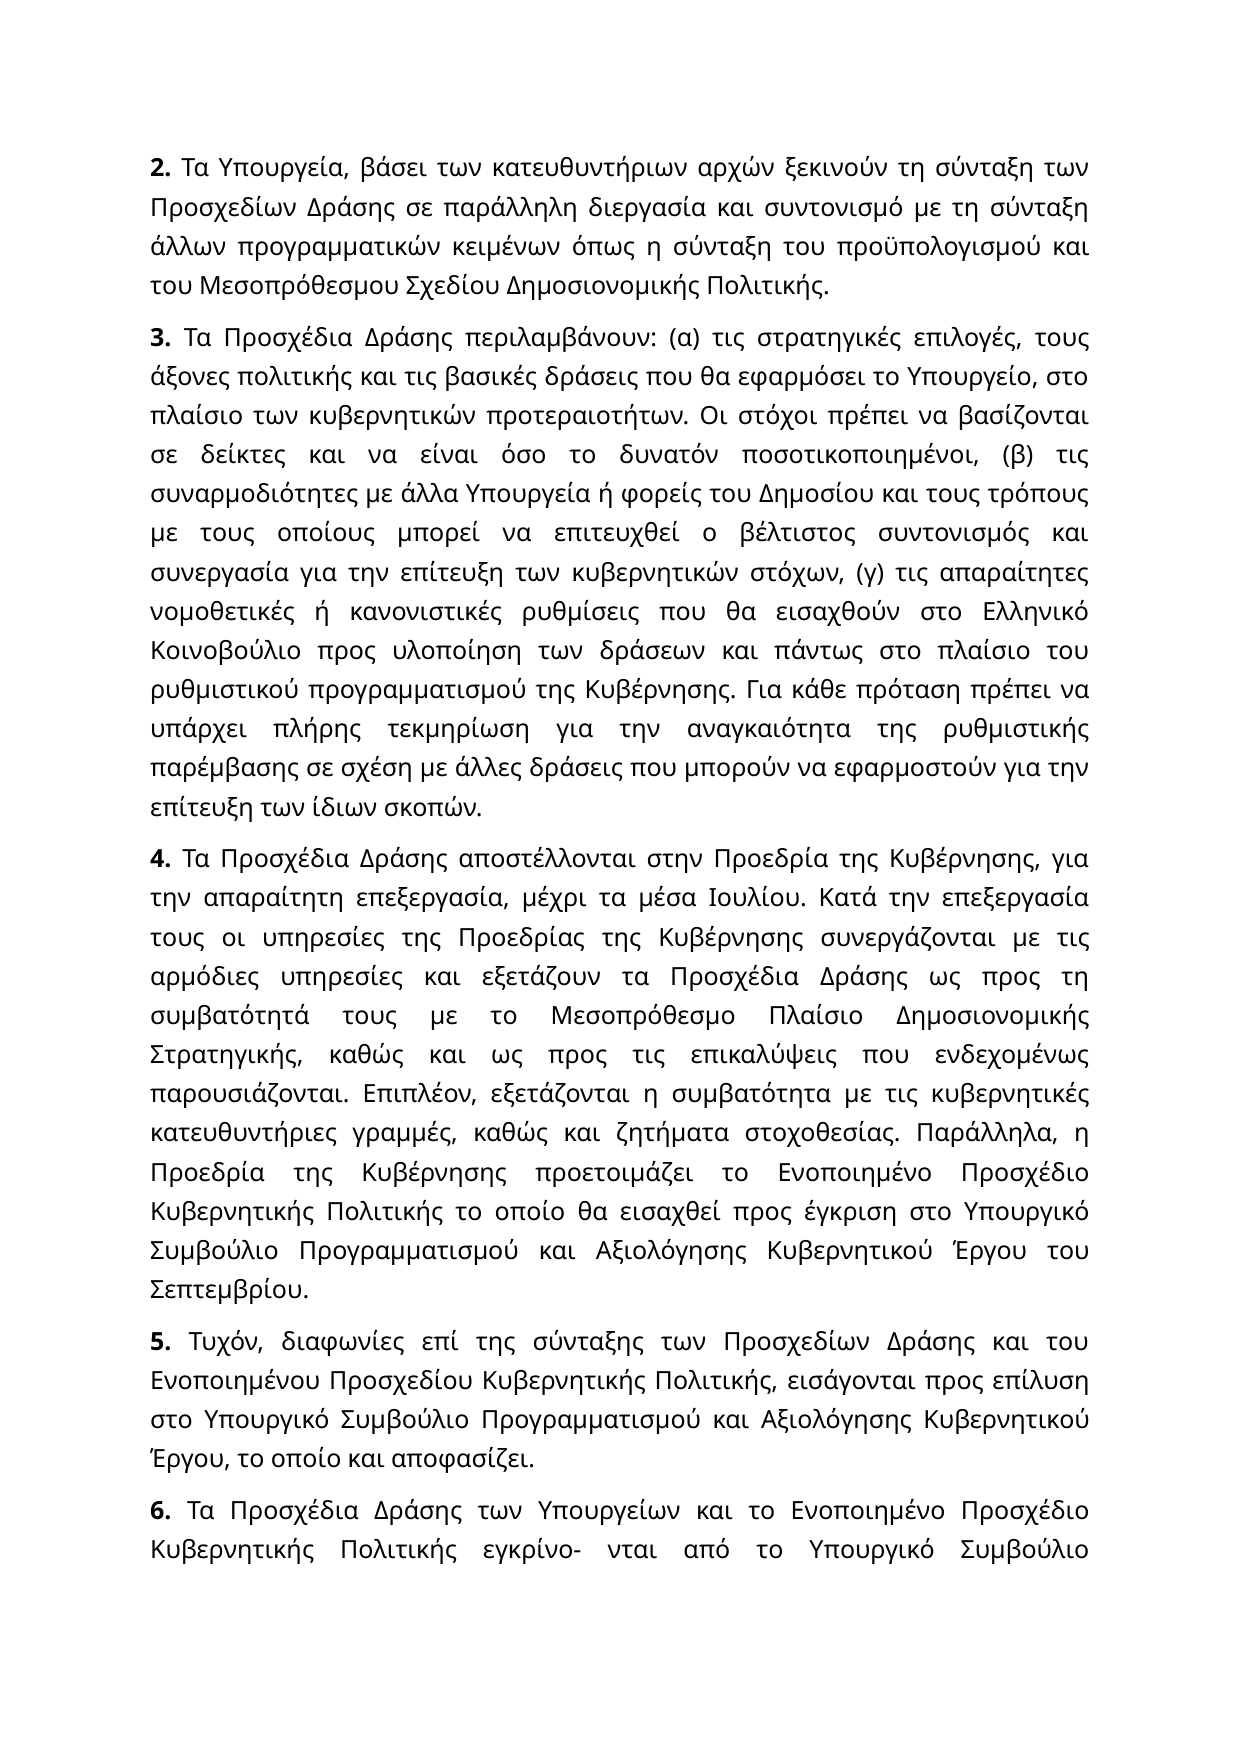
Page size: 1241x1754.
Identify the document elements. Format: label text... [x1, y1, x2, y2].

text 2. Τα Υπουργεία, βάσει των κατευθυντήριων αρχών ξεκινούν τη σύνταξη των Προσχεδίων Δράσης σε παράλληλη διεργασία και συντονισμό με τη σύνταξη άλλων προγραμματικών κειμένων όπως η σύνταξη του προϋπολογισμού και του Μεσοπρόθεσμου Σχεδίου Δημοσιονομικής Πολιτικής. [150, 150, 1090, 302]
text 3. Τα Προσχέδια Δράσης περιλαμβάνουν: (α) τις στρατηγικές επιλογές, τους άξονες πολιτικής και τις βασικές δράσεις που θα εφαρμόσει το Υπουργείο, στο πλαίσιο των κυβερνητικών προτεραιοτήτων. Οι στόχοι πρέπει να βασίζονται σε δείκτες και να είναι όσο το δυνατόν ποσοτικοποιημένοι, (β) τις συναρμοδιότητες με άλλα Υπουργεία ή φορείς του Δημοσίου και τους τρόπους με τους οποίους μπορεί να επιτευχθεί ο βέλτιστος συντονισμός και συνεργασία για την επίτευξη των κυβερνητικών στόχων, (γ) τις απαραίτητες νομοθετικές ή κανονιστικές ρυθμίσεις που θα εισαχθούν στο Ελληνικό Κοινοβούλιο προς υλοποίηση των δράσεων και πάντως στο πλαίσιο του ρυθμιστικού προγραμματισμού της Κυβέρνησης. Για κάθε πρόταση πρέπει να υπάρχει πλήρης τεκμηρίωση για την αναγκαιότητα της ρυθμιστικής παρέμβασης σε σχέση με άλλες δράσεις που μπορούν να εφαρμοστούν για την επίτευξη των ίδιων σκοπών. [150, 319, 1090, 823]
text 6. Τα Προσχέδια Δράσης των Υπουργείων και το Ενοποιημένο Προσχέδιο Κυβερνητικής Πολιτικής εγκρίνο- νται από το Υπουργικό Συμβούλιο [150, 1492, 1090, 1566]
text 4. Τα Προσχέδια Δράσης αποστέλλονται στην Προεδρία της Κυβέρνησης, για την απαραίτητη επεξεργασία, μέχρι τα μέσα Ιουλίου. Κατά την επεξεργασία τους οι υπηρεσίες της Προεδρίας της Κυβέρνησης συνεργάζονται με τις αρμόδιες υπηρεσίες και εξετάζουν τα Προσχέδια Δράσης ως προς τη συμβατότητά τους με το Μεσοπρόθεσμο Πλαίσιο Δημοσιονομικής Στρατηγικής, καθώς και ως προς τις επικαλύψεις που ενδεχομένως παρουσιάζονται. Επιπλέον, εξετάζονται η συμβατότητα με τις κυβερνητικές κατευθυντήριες γραμμές, καθώς και ζητήματα στοχοθεσίας. Παράλληλα, η Προεδρία της Κυβέρνησης προετοιμάζει το Ενοποιημένο Προσχέδιο Κυβερνητικής Πολιτικής το οποίο θα εισαχθεί προς έγκριση στο Υπουργικό Συμβούλιο Προγραμματισμού και Αξιολόγησης Κυβερνητικού Έργου του Σεπτεμβρίου. [150, 841, 1090, 1306]
text 5. Τυχόν, διαφωνίες επί της σύνταξης των Προσχεδίων Δράσης και του Ενοποιημένου Προσχεδίου Κυβερνητικής Πολιτικής, εισάγονται προς επίλυση στο Υπουργικό Συμβούλιο Προγραμματισμού και Αξιολόγησης Κυβερνητικού Έργου, το οποίο και αποφασίζει. [150, 1323, 1090, 1475]
